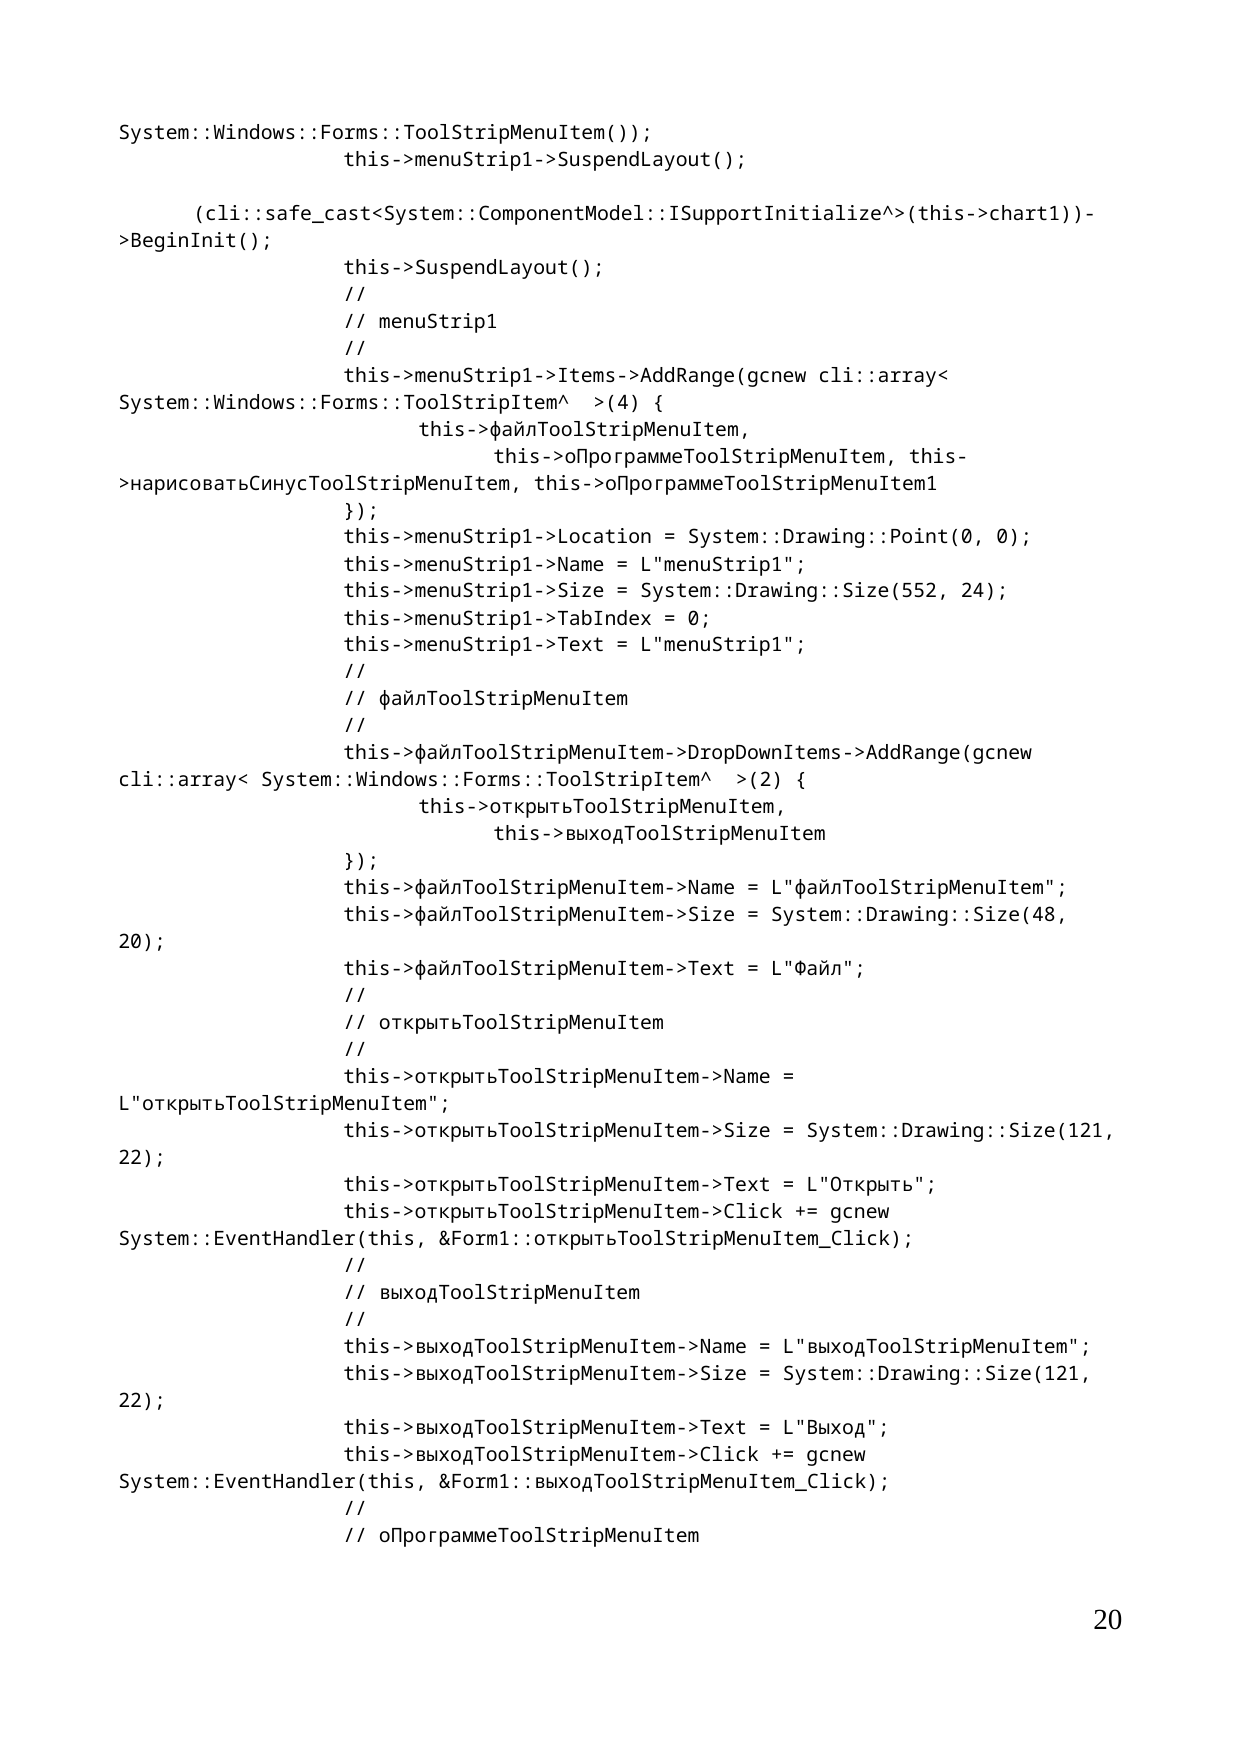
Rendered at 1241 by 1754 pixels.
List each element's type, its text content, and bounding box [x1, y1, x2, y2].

text this->выходToolStripMenuItem->Name = L"выходToolStripMenuItem"; [118, 1332, 1122, 1359]
text // файлToolStripMenuItem [118, 685, 1122, 712]
text this->menuStrip1->Size = System::Drawing::Size(552, 24); [118, 577, 1122, 604]
text this->оПрограммеToolStripMenuItem, this->нарисоватьСинусToolStripMenuItem, this->оПрограммеToolStripMenuItem1 [118, 442, 1122, 496]
text this->открытьToolStripMenuItem->Name = L"открытьToolStripMenuItem"; [118, 1062, 1122, 1116]
text System::Windows::Forms::ToolStripMenuItem()); [118, 118, 1122, 145]
text // [118, 280, 1122, 307]
text this->выходToolStripMenuItem->Click += gcnew System::EventHandler(this, &Form1::выходToolStripMenuItem_Click); [118, 1440, 1122, 1494]
text this->menuStrip1->SuspendLayout(); [118, 145, 1122, 172]
text // [118, 1494, 1122, 1521]
text // выходToolStripMenuItem [118, 1278, 1122, 1305]
text this->menuStrip1->TabIndex = 0; [118, 604, 1122, 631]
text // [118, 712, 1122, 739]
text this->открытьToolStripMenuItem, [118, 793, 1122, 819]
text (cli::safe_cast<System::ComponentModel::ISupportInitialize^>(this->chart1))->BeginInit(); [118, 172, 1122, 253]
text this->выходToolStripMenuItem [118, 819, 1122, 847]
text this->SuspendLayout(); [118, 253, 1122, 280]
text }); [118, 496, 1122, 523]
text // [118, 1035, 1122, 1062]
text this->menuStrip1->Items->AddRange(gcnew cli::array< System::Windows::Forms::ToolStripItem^ >(4) { [118, 361, 1122, 415]
text this->menuStrip1->Location = System::Drawing::Point(0, 0); [118, 523, 1122, 550]
text this->файлToolStripMenuItem->Size = System::Drawing::Size(48, 20); [118, 901, 1122, 954]
text this->menuStrip1->Name = L"menuStrip1"; [118, 550, 1122, 577]
text // [118, 981, 1122, 1008]
text this->выходToolStripMenuItem->Size = System::Drawing::Size(121, 22); [118, 1359, 1122, 1413]
text // [118, 658, 1122, 685]
text this->файлToolStripMenuItem->Name = L"файлToolStripMenuItem"; [118, 873, 1122, 901]
text this->файлToolStripMenuItem->DropDownItems->AddRange(gcnew cli::array< System::Windows::Forms::ToolStripItem^ >(2) { [118, 739, 1122, 793]
text this->открытьToolStripMenuItem->Text = L"Открыть"; [118, 1170, 1122, 1197]
text }); [118, 847, 1122, 873]
text // [118, 1251, 1122, 1278]
text // [118, 334, 1122, 361]
text // menuStrip1 [118, 307, 1122, 334]
text this->файлToolStripMenuItem, [118, 415, 1122, 442]
text this->выходToolStripMenuItem->Text = L"Выход"; [118, 1413, 1122, 1440]
text // [118, 1305, 1122, 1332]
text // оПрограммеToolStripMenuItem [118, 1521, 1122, 1548]
text this->открытьToolStripMenuItem->Click += gcnew System::EventHandler(this, &Form1::открытьToolStripMenuItem_Click); [118, 1197, 1122, 1251]
text this->файлToolStripMenuItem->Text = L"Файл"; [118, 954, 1122, 981]
text this->открытьToolStripMenuItem->Size = System::Drawing::Size(121, 22); [118, 1116, 1122, 1170]
text // открытьToolStripMenuItem [118, 1008, 1122, 1035]
text this->menuStrip1->Text = L"menuStrip1"; [118, 631, 1122, 658]
